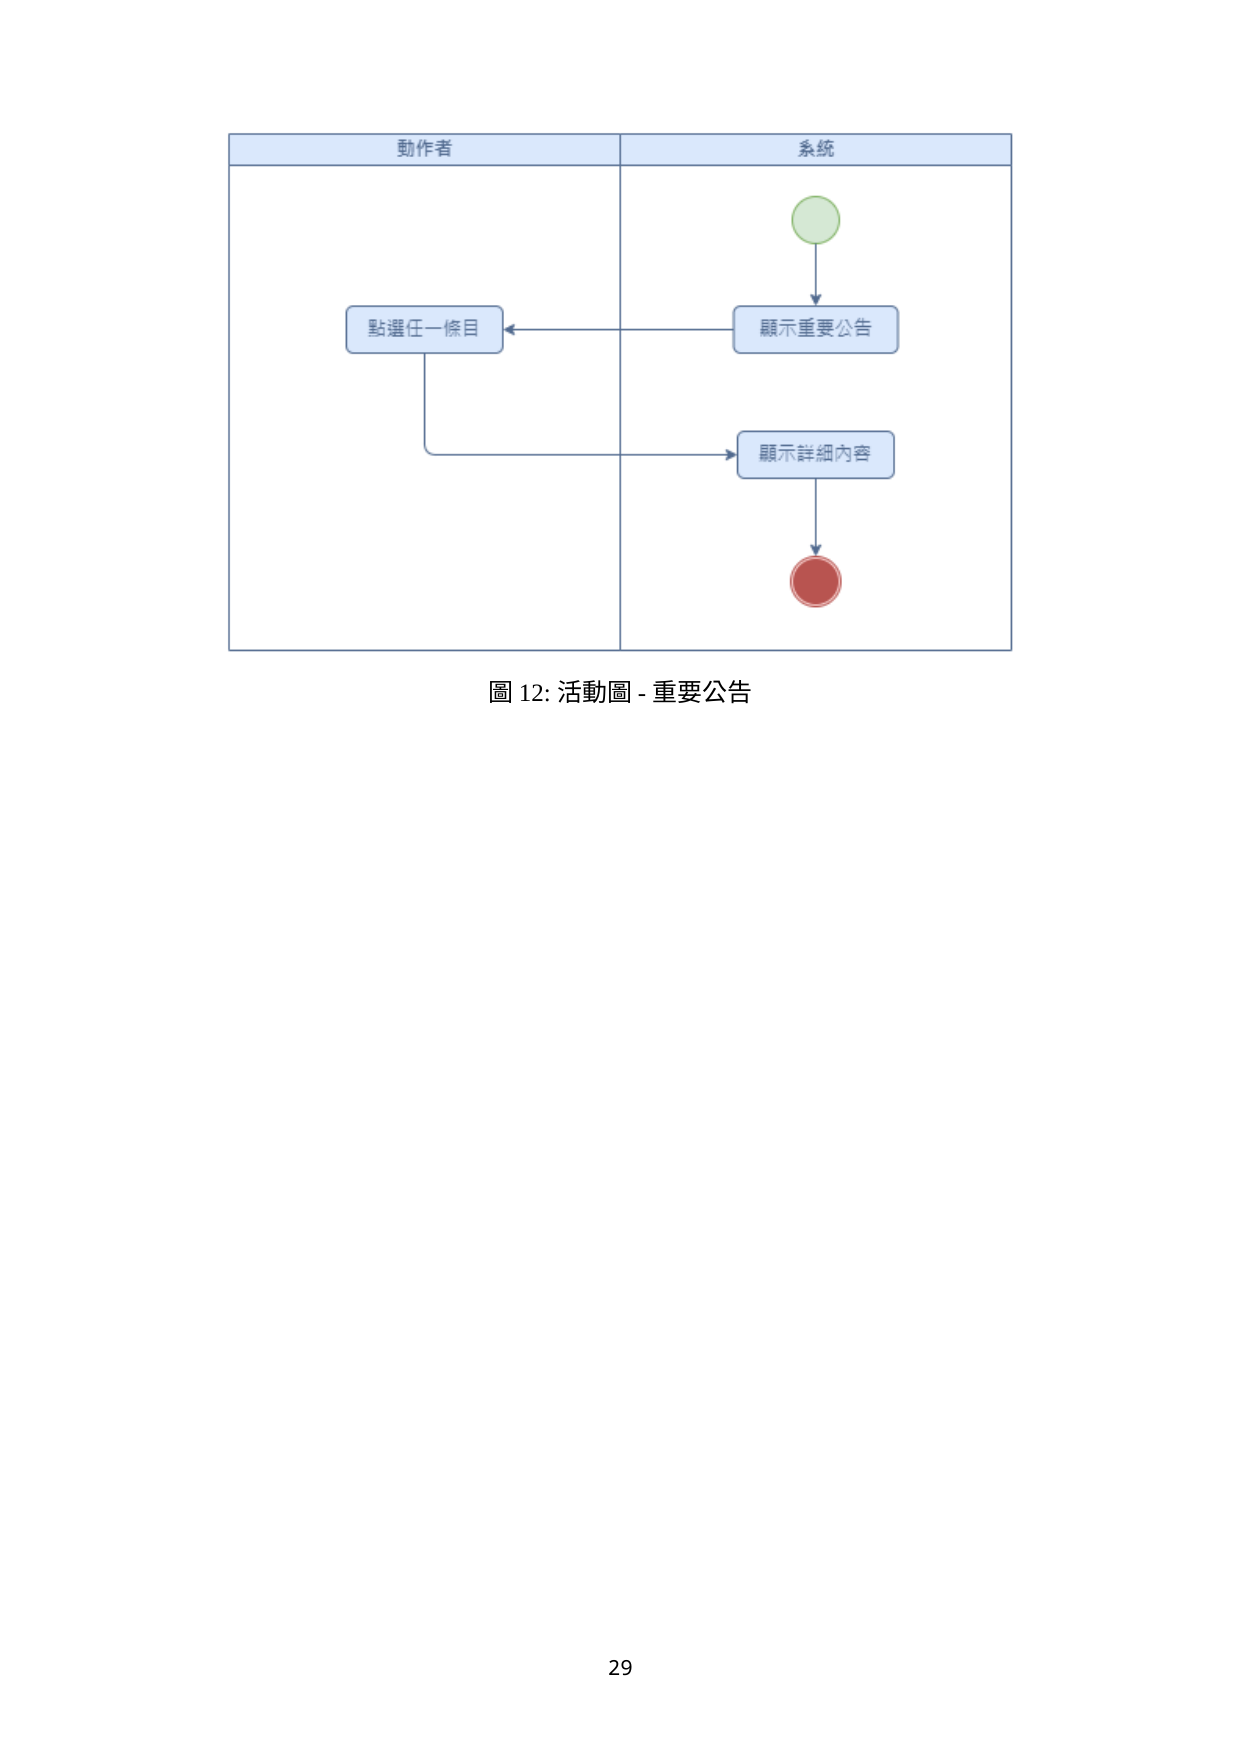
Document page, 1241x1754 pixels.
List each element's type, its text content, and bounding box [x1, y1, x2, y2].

text 圖 12: 活動圖 - 重要公告 [216, 664, 1024, 708]
picture [216, 121, 1024, 664]
